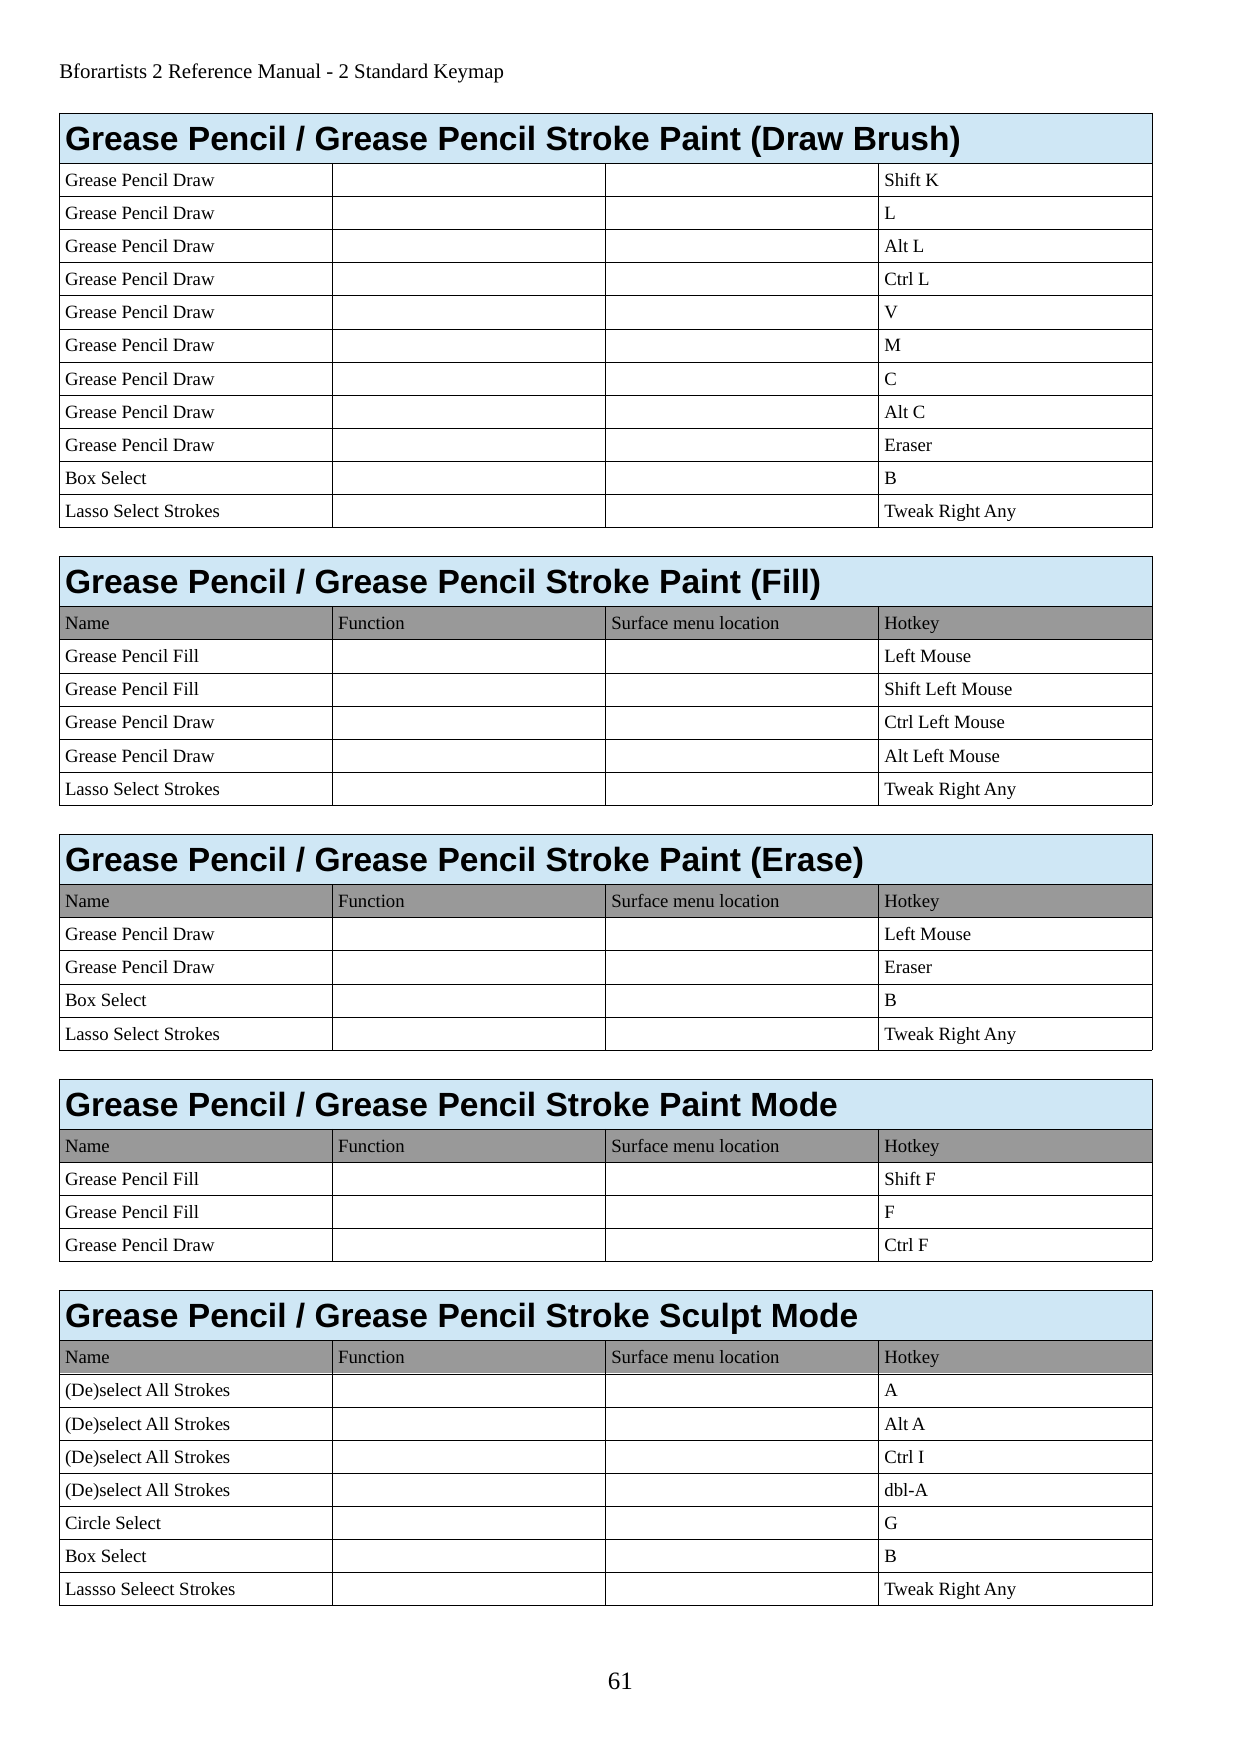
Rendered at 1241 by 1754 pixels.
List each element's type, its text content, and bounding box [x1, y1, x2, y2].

table_cell (De)select All Strokes [60, 1474, 332, 1506]
table_cell [606, 918, 878, 950]
table_cell [606, 230, 878, 262]
table_cell [333, 985, 605, 1017]
table_cell [606, 1229, 878, 1261]
table_cell [606, 951, 878, 983]
table_cell [333, 1540, 605, 1572]
table_cell [606, 1375, 878, 1407]
table_cell G [879, 1507, 1152, 1539]
table_cell Grease Pencil Draw [60, 951, 332, 983]
table_cell Left Mouse [879, 918, 1152, 950]
table_cell (De)select All Strokes [60, 1441, 332, 1473]
table_cell [333, 363, 605, 395]
table_cell [333, 263, 605, 295]
table_cell B [879, 985, 1152, 1017]
table_cell Alt A [879, 1408, 1152, 1440]
table_cell Grease Pencil Draw [60, 330, 332, 362]
table_cell Grease Pencil Draw [60, 197, 332, 229]
table_cell [333, 674, 605, 706]
table_cell V [879, 296, 1152, 328]
table_cell Surface menu location [606, 1130, 878, 1162]
table_cell [606, 1507, 878, 1539]
table_cell Grease Pencil Draw [60, 164, 332, 196]
table_cell Eraser [879, 429, 1152, 461]
table_cell (De)select All Strokes [60, 1375, 332, 1407]
table_cell Ctrl F [879, 1229, 1152, 1261]
table_cell B [879, 1540, 1152, 1572]
table_cell Function [333, 1130, 605, 1162]
table_cell dbl-A [879, 1474, 1152, 1506]
table_cell F [879, 1196, 1152, 1228]
table_cell [606, 197, 878, 229]
table_cell Grease Pencil Fill [60, 1163, 332, 1195]
table_cell Surface menu location [606, 1341, 878, 1373]
table_cell [333, 951, 605, 983]
table_cell Grease Pencil Fill [60, 674, 332, 706]
table_cell [606, 773, 878, 805]
table_cell [333, 773, 605, 805]
table_header Grease Pencil / Grease Pencil Stroke Paint (Draw Brush) [60, 114, 1152, 163]
table_cell C [879, 363, 1152, 395]
table_cell Alt C [879, 396, 1152, 428]
table_cell [333, 429, 605, 461]
table_cell [606, 263, 878, 295]
table_cell [333, 396, 605, 428]
table_cell Name [60, 607, 332, 639]
table_header Grease Pencil / Grease Pencil Stroke Paint Mode [60, 1080, 1152, 1129]
table_cell [606, 330, 878, 362]
table_cell Grease Pencil Fill [60, 1196, 332, 1228]
table_cell [333, 1375, 605, 1407]
table_cell [333, 918, 605, 950]
table_cell [333, 1163, 605, 1195]
table_cell B [879, 462, 1152, 494]
table_cell L [879, 197, 1152, 229]
table_cell Tweak Right Any [879, 495, 1152, 527]
table_cell Box Select [60, 985, 332, 1017]
table_cell Shift Left Mouse [879, 674, 1152, 706]
table_cell [606, 1573, 878, 1605]
table_cell Left Mouse [879, 640, 1152, 672]
table_cell [333, 296, 605, 328]
table_cell Ctrl Left Mouse [879, 707, 1152, 739]
table_cell [333, 462, 605, 494]
table_cell [333, 740, 605, 772]
table_cell Circle Select [60, 1507, 332, 1539]
table_cell Grease Pencil Draw [60, 429, 332, 461]
table_cell Hotkey [879, 1341, 1152, 1373]
table_header Grease Pencil / Grease Pencil Stroke Paint (Erase) [60, 835, 1152, 884]
table_cell [606, 1196, 878, 1228]
table_cell (De)select All Strokes [60, 1408, 332, 1440]
table_cell [333, 1408, 605, 1440]
table_cell Lassso Seleect Strokes [60, 1573, 332, 1605]
table_cell [606, 164, 878, 196]
table_cell [606, 1441, 878, 1473]
table_cell [333, 230, 605, 262]
table_cell Name [60, 885, 332, 917]
table_cell [606, 1408, 878, 1440]
table_cell [333, 1196, 605, 1228]
table_cell [333, 197, 605, 229]
table_cell Function [333, 885, 605, 917]
table_cell Tweak Right Any [879, 773, 1152, 805]
table_cell [606, 396, 878, 428]
table_cell Lasso Select Strokes [60, 495, 332, 527]
table_cell Grease Pencil Draw [60, 707, 332, 739]
table_cell [333, 495, 605, 527]
table_cell Grease Pencil Draw [60, 363, 332, 395]
table_cell Name [60, 1341, 332, 1373]
table_cell Hotkey [879, 1130, 1152, 1162]
table_cell [606, 495, 878, 527]
table_cell [606, 363, 878, 395]
table_cell [606, 707, 878, 739]
table_cell [333, 1573, 605, 1605]
table_cell [333, 1474, 605, 1506]
table_cell Hotkey [879, 607, 1152, 639]
table_cell [606, 462, 878, 494]
table_cell Tweak Right Any [879, 1573, 1152, 1605]
table_cell Grease Pencil Draw [60, 230, 332, 262]
table_cell [333, 330, 605, 362]
table_cell Grease Pencil Draw [60, 263, 332, 295]
table_cell Alt L [879, 230, 1152, 262]
table_cell M [879, 330, 1152, 362]
table_cell Function [333, 607, 605, 639]
table_cell Surface menu location [606, 607, 878, 639]
table_cell Name [60, 1130, 332, 1162]
table_cell [606, 640, 878, 672]
table_cell [333, 1441, 605, 1473]
table_cell [606, 296, 878, 328]
table_cell [606, 1474, 878, 1506]
table_cell [333, 1018, 605, 1050]
table_cell Surface menu location [606, 885, 878, 917]
table_cell [606, 1540, 878, 1572]
table_cell [606, 985, 878, 1017]
table_cell Grease Pencil Draw [60, 740, 332, 772]
table_cell Grease Pencil Draw [60, 918, 332, 950]
table_cell Shift F [879, 1163, 1152, 1195]
table_header Grease Pencil / Grease Pencil Stroke Sculpt Mode [60, 1291, 1152, 1340]
table_cell Alt Left Mouse [879, 740, 1152, 772]
table_cell [333, 707, 605, 739]
table_cell Tweak Right Any [879, 1018, 1152, 1050]
table_cell Grease Pencil Draw [60, 1229, 332, 1261]
table_cell Ctrl I [879, 1441, 1152, 1473]
table_cell [606, 740, 878, 772]
table_cell Lasso Select Strokes [60, 773, 332, 805]
table_cell Eraser [879, 951, 1152, 983]
table_cell Grease Pencil Fill [60, 640, 332, 672]
table_cell [333, 1507, 605, 1539]
table_cell [606, 1018, 878, 1050]
table_cell Ctrl L [879, 263, 1152, 295]
table_cell [606, 429, 878, 461]
table_cell [606, 674, 878, 706]
table_cell Function [333, 1341, 605, 1373]
table_header Grease Pencil / Grease Pencil Stroke Paint (Fill) [60, 557, 1152, 606]
table_cell Hotkey [879, 885, 1152, 917]
table_cell Shift K [879, 164, 1152, 196]
table_cell Lasso Select Strokes [60, 1018, 332, 1050]
table_cell [606, 1163, 878, 1195]
table_cell [333, 164, 605, 196]
table_cell A [879, 1375, 1152, 1407]
table_cell Grease Pencil Draw [60, 396, 332, 428]
table_cell Box Select [60, 462, 332, 494]
table_cell Grease Pencil Draw [60, 296, 332, 328]
table_cell [333, 640, 605, 672]
table_cell [333, 1229, 605, 1261]
table_cell Box Select [60, 1540, 332, 1572]
